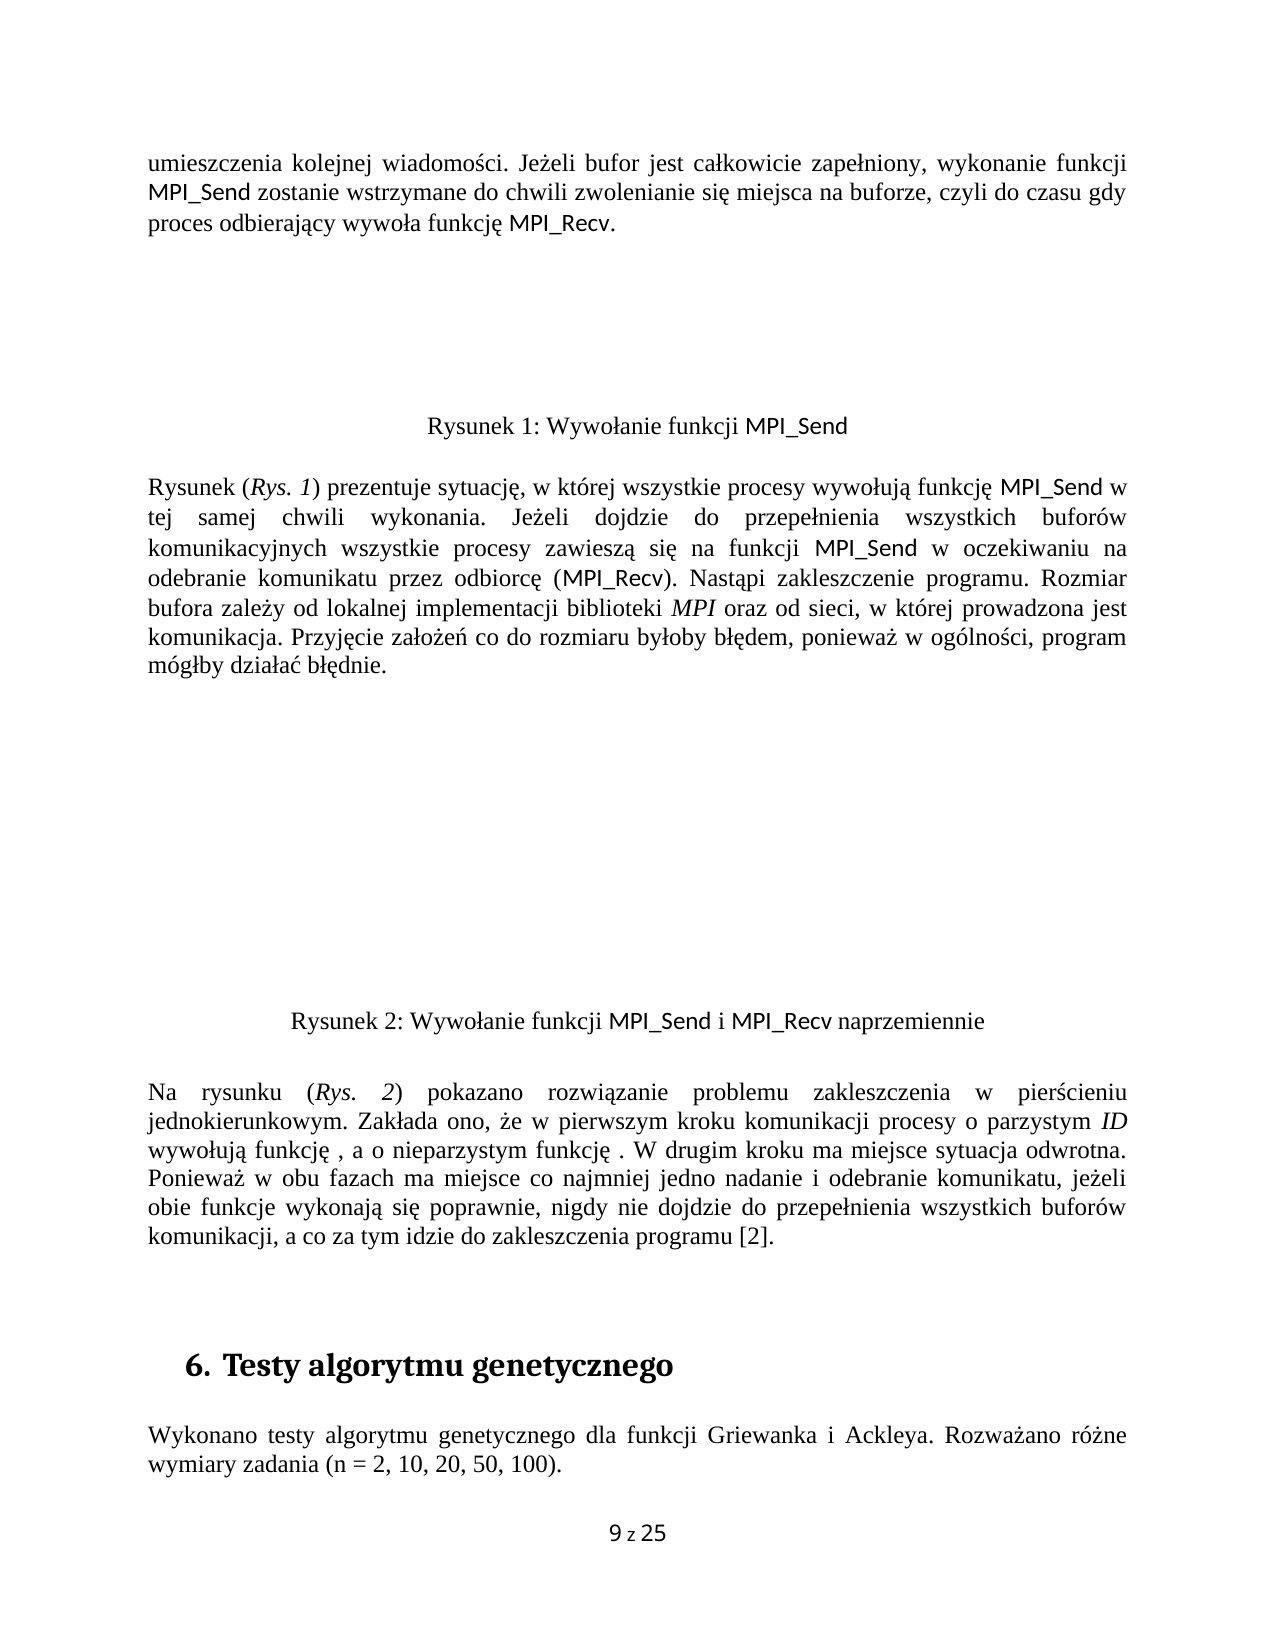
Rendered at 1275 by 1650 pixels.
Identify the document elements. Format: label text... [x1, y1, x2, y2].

text Rysunek (Rys. 1) prezentuje sytuację, w której wszystkie procesy wywołują funkcję MPI_Send w tej samej chwili wykonania. Jeżeli dojdzie do przepełnienia wszystkich buforów komunikacyjnych wszystkie procesy zawieszą się na funkcji MPI_Send w oczekiwaniu na odebranie komunikatu przez odbiorcę (MPI_Recv). Nastąpi zakleszczenie programu. Rozmiar bufora zależy od lokalnej implementacji biblioteki MPI oraz od sieci, w której prowadzona jest komunikacja. Przyjęcie założeń co do rozmiaru byłoby błędem, ponieważ w ogólności, program mógłby działać błędnie. [148, 471, 1127, 679]
subtitle Testy algorytmu genetycznego [185, 1347, 1127, 1385]
text Rysunek 1: Wywołanie funkcji MPI_Send [148, 410, 1127, 440]
text Wykonano testy algorytmu genetycznego dla funkcji Griewanka i Ackleya. Rozważano różne wymiary zadania (n = 2, 10, 20, 50, 100). [148, 1420, 1127, 1477]
text Rysunek 2: Wywołanie funkcji MPI_Send i MPI_Recv naprzemiennie [148, 1006, 1127, 1036]
text umieszczenia kolejnej wiadomości. Jeżeli bufor jest całkowicie zapełniony, wykonanie funkcji MPI_Send zostanie wstrzymane do chwili zwolenianie się miejsca na buforze, czyli do czasu gdy proces odbierający wywoła funkcję MPI_Recv. [148, 148, 1127, 237]
text Na rysunku (Rys. 2) pokazano rozwiązanie problemu zakleszczenia w pierścieniu jednokierunkowym. Zakłada ono, że w pierwszym kroku komunikacji procesy o parzystym ID wywołują funkcję , a o nieparzystym funkcję . W drugim kroku ma miejsce sytuacja odwrotna. Ponieważ w obu fazach ma miejsce co najmniej jedno nadanie i odebranie komunikatu, jeżeli obie funkcje wykonają się poprawnie, nigdy nie dojdzie do przepełnienia wszystkich buforów komunikacji, a co za tym idzie do zakleszczenia programu [2]. [148, 1077, 1127, 1250]
